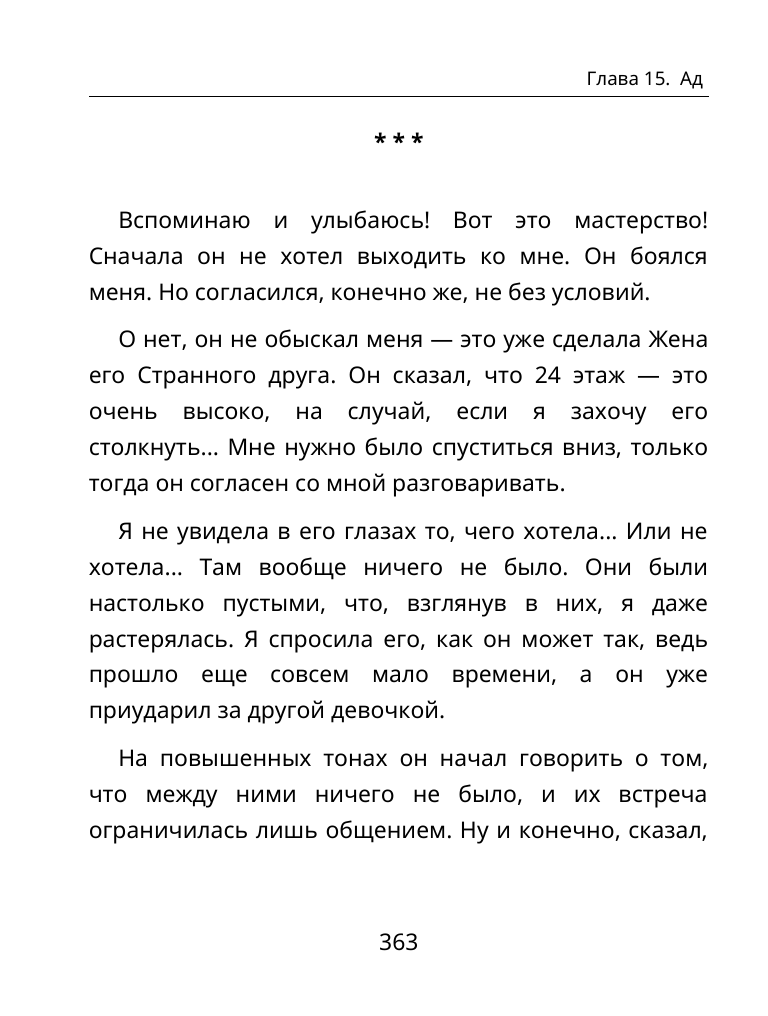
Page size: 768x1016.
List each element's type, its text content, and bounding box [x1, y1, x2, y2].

text На повышенных тонах он начал говорить о том, что между ними ничего не было, и их встреча ограничилась лишь общением. Ну и конечно, сказал, [88, 742, 709, 845]
text Вспоминаю и улыбаюсь! Вот это мастерство! Сначала он не хотел выходить ко мне. Он боялся меня. Но согласился, конечно же, не без условий. [88, 204, 709, 307]
text Я не увидела в его глазах то, чего хотела... Или не хотела... Там вообще ничего не было. Они были настолько пустыми, что, взглянув в них, я даже растерялась. Я спросила его, как он может так, ведь прошло еще совсем мало времени, а он уже приударил за другой девочкой. [88, 515, 709, 726]
text О нет, он не обыскал меня — это уже сделала Жена его Странного друга. Он сказал, что 24 этаж — это очень высоко, на случай, если я захочу его столкнуть... Мне нужно было спуститься вниз, только тогда он согласен со мной разговаривать. [88, 323, 709, 498]
subtitle * * * [88, 126, 709, 157]
